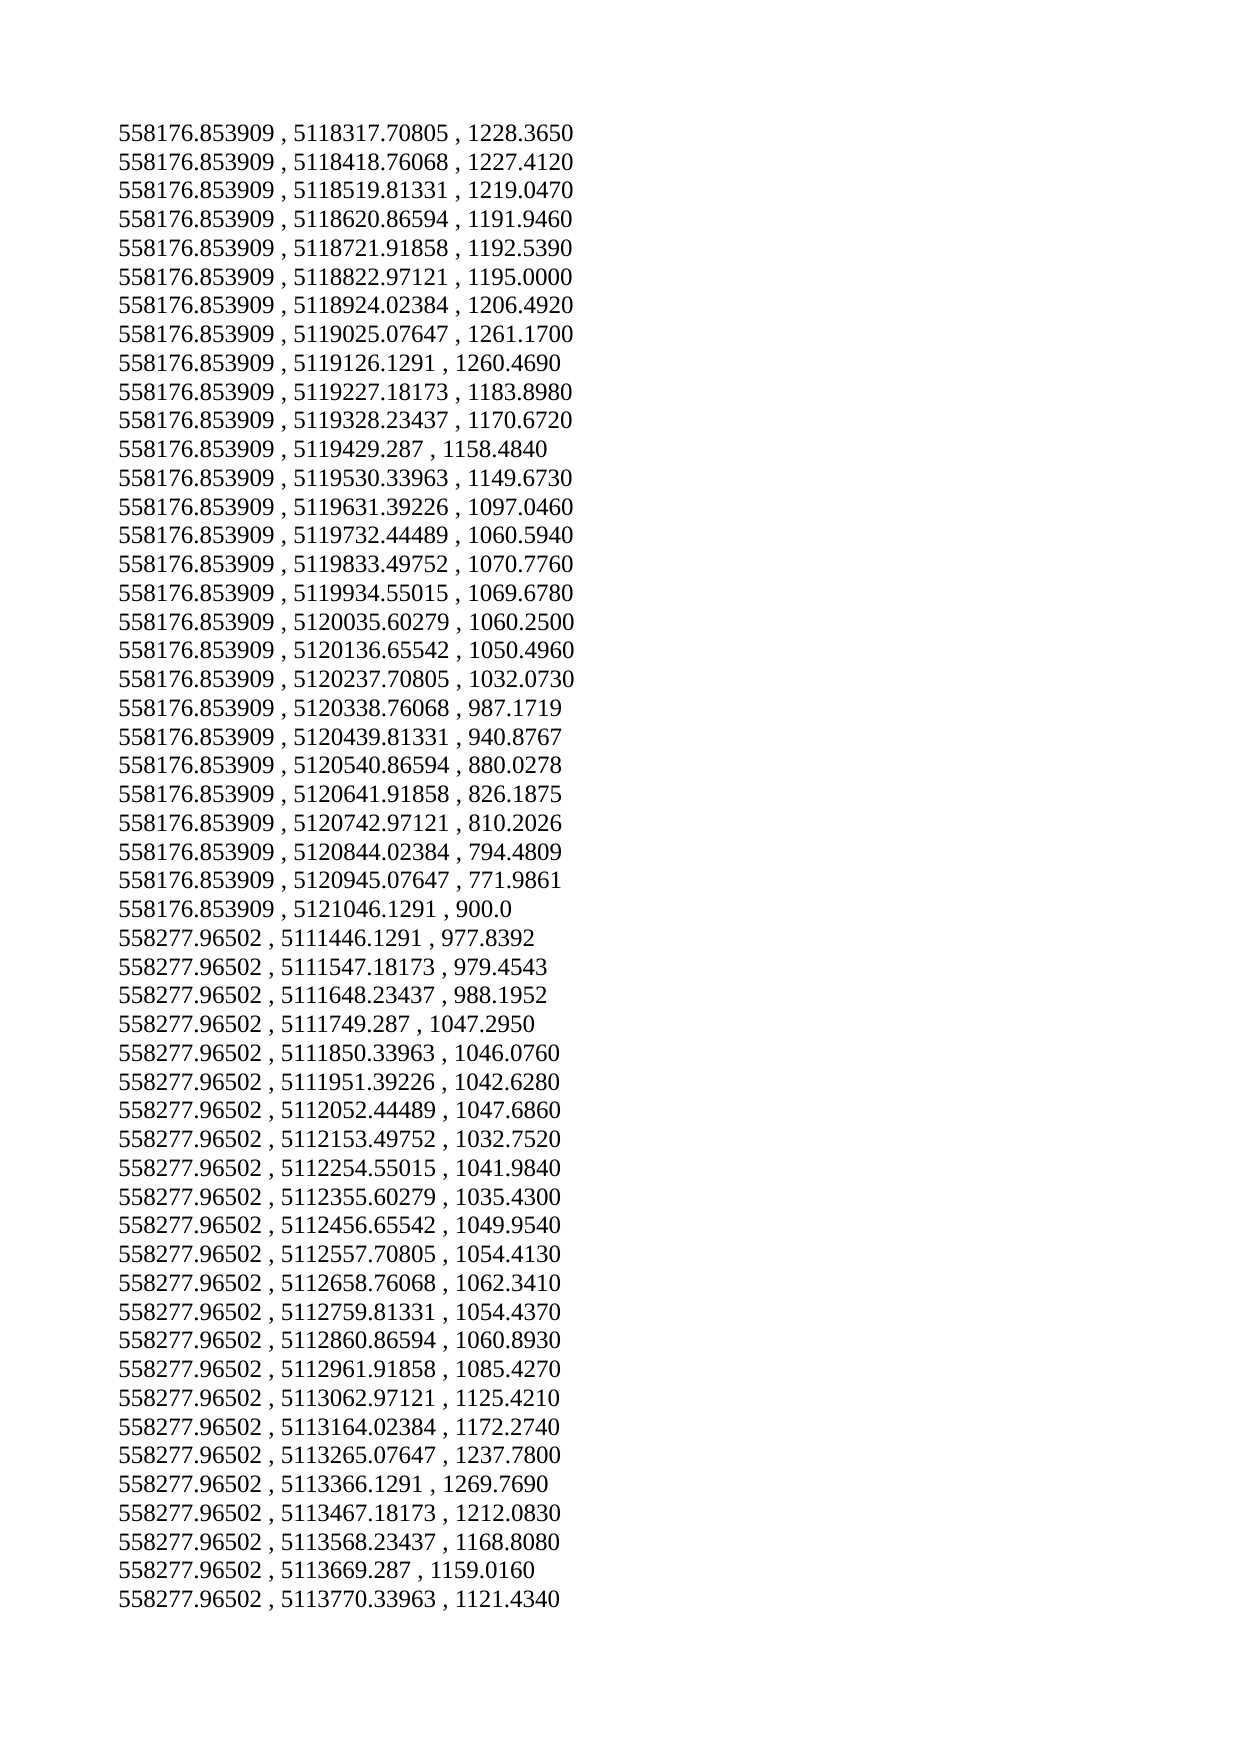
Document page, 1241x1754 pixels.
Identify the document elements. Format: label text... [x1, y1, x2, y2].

text 558176.853909 , 5120742.97121 , 810.2026 [118, 808, 1122, 837]
text 558176.853909 , 5120641.91858 , 826.1875 [118, 779, 1122, 808]
text 558176.853909 , 5118519.81331 , 1219.0470 [118, 176, 1122, 204]
text 558277.96502 , 5112961.91858 , 1085.4270 [118, 1354, 1122, 1383]
text 558277.96502 , 5112456.65542 , 1049.9540 [118, 1211, 1122, 1239]
text 558277.96502 , 5112557.70805 , 1054.4130 [118, 1239, 1122, 1268]
text 558176.853909 , 5121046.1291 , 900.0 [118, 894, 1122, 923]
text 558176.853909 , 5120945.07647 , 771.9861 [118, 866, 1122, 894]
text 558277.96502 , 5112254.55015 , 1041.9840 [118, 1153, 1122, 1182]
text 558176.853909 , 5120237.70805 , 1032.0730 [118, 664, 1122, 693]
text 558176.853909 , 5119227.18173 , 1183.8980 [118, 377, 1122, 406]
text 558277.96502 , 5113770.33963 , 1121.4340 [118, 1584, 1122, 1613]
text 558176.853909 , 5119429.287 , 1158.4840 [118, 434, 1122, 463]
text 558277.96502 , 5113366.1291 , 1269.7690 [118, 1469, 1122, 1498]
text 558176.853909 , 5119934.55015 , 1069.6780 [118, 578, 1122, 607]
text 558176.853909 , 5118418.76068 , 1227.4120 [118, 147, 1122, 176]
text 558176.853909 , 5119833.49752 , 1070.7760 [118, 549, 1122, 578]
text 558176.853909 , 5118317.70805 , 1228.3650 [118, 118, 1122, 147]
text 558176.853909 , 5118620.86594 , 1191.9460 [118, 204, 1122, 233]
text 558277.96502 , 5113062.97121 , 1125.4210 [118, 1383, 1122, 1412]
text 558277.96502 , 5112355.60279 , 1035.4300 [118, 1182, 1122, 1211]
text 558176.853909 , 5119732.44489 , 1060.5940 [118, 521, 1122, 549]
text 558176.853909 , 5119530.33963 , 1149.6730 [118, 463, 1122, 492]
text 558277.96502 , 5113568.23437 , 1168.8080 [118, 1527, 1122, 1556]
text 558277.96502 , 5112153.49752 , 1032.7520 [118, 1124, 1122, 1153]
text 558277.96502 , 5112860.86594 , 1060.8930 [118, 1326, 1122, 1354]
text 558277.96502 , 5113164.02384 , 1172.2740 [118, 1412, 1122, 1441]
text 558176.853909 , 5120338.76068 , 987.1719 [118, 693, 1122, 722]
text 558277.96502 , 5112658.76068 , 1062.3410 [118, 1268, 1122, 1297]
text 558176.853909 , 5118924.02384 , 1206.4920 [118, 291, 1122, 319]
text 558277.96502 , 5112759.81331 , 1054.4370 [118, 1297, 1122, 1326]
text 558176.853909 , 5118822.97121 , 1195.0000 [118, 262, 1122, 291]
text 558176.853909 , 5118721.91858 , 1192.5390 [118, 233, 1122, 262]
text 558277.96502 , 5111951.39226 , 1042.6280 [118, 1067, 1122, 1096]
text 558176.853909 , 5119126.1291 , 1260.4690 [118, 348, 1122, 377]
text 558176.853909 , 5120136.65542 , 1050.4960 [118, 636, 1122, 664]
text 558277.96502 , 5113669.287 , 1159.0160 [118, 1556, 1122, 1584]
text 558277.96502 , 5112052.44489 , 1047.6860 [118, 1096, 1122, 1124]
text 558277.96502 , 5111648.23437 , 988.1952 [118, 981, 1122, 1009]
text 558176.853909 , 5119328.23437 , 1170.6720 [118, 406, 1122, 434]
text 558277.96502 , 5113467.18173 , 1212.0830 [118, 1498, 1122, 1527]
text 558277.96502 , 5111850.33963 , 1046.0760 [118, 1038, 1122, 1067]
text 558277.96502 , 5113265.07647 , 1237.7800 [118, 1441, 1122, 1469]
text 558176.853909 , 5119025.07647 , 1261.1700 [118, 319, 1122, 348]
text 558277.96502 , 5111547.18173 , 979.4543 [118, 952, 1122, 981]
text 558176.853909 , 5119631.39226 , 1097.0460 [118, 492, 1122, 521]
text 558176.853909 , 5120540.86594 , 880.0278 [118, 751, 1122, 779]
text 558176.853909 , 5120439.81331 , 940.8767 [118, 722, 1122, 751]
text 558277.96502 , 5111749.287 , 1047.2950 [118, 1009, 1122, 1038]
text 558277.96502 , 5111446.1291 , 977.8392 [118, 923, 1122, 952]
text 558176.853909 , 5120844.02384 , 794.4809 [118, 837, 1122, 866]
text 558176.853909 , 5120035.60279 , 1060.2500 [118, 607, 1122, 636]
